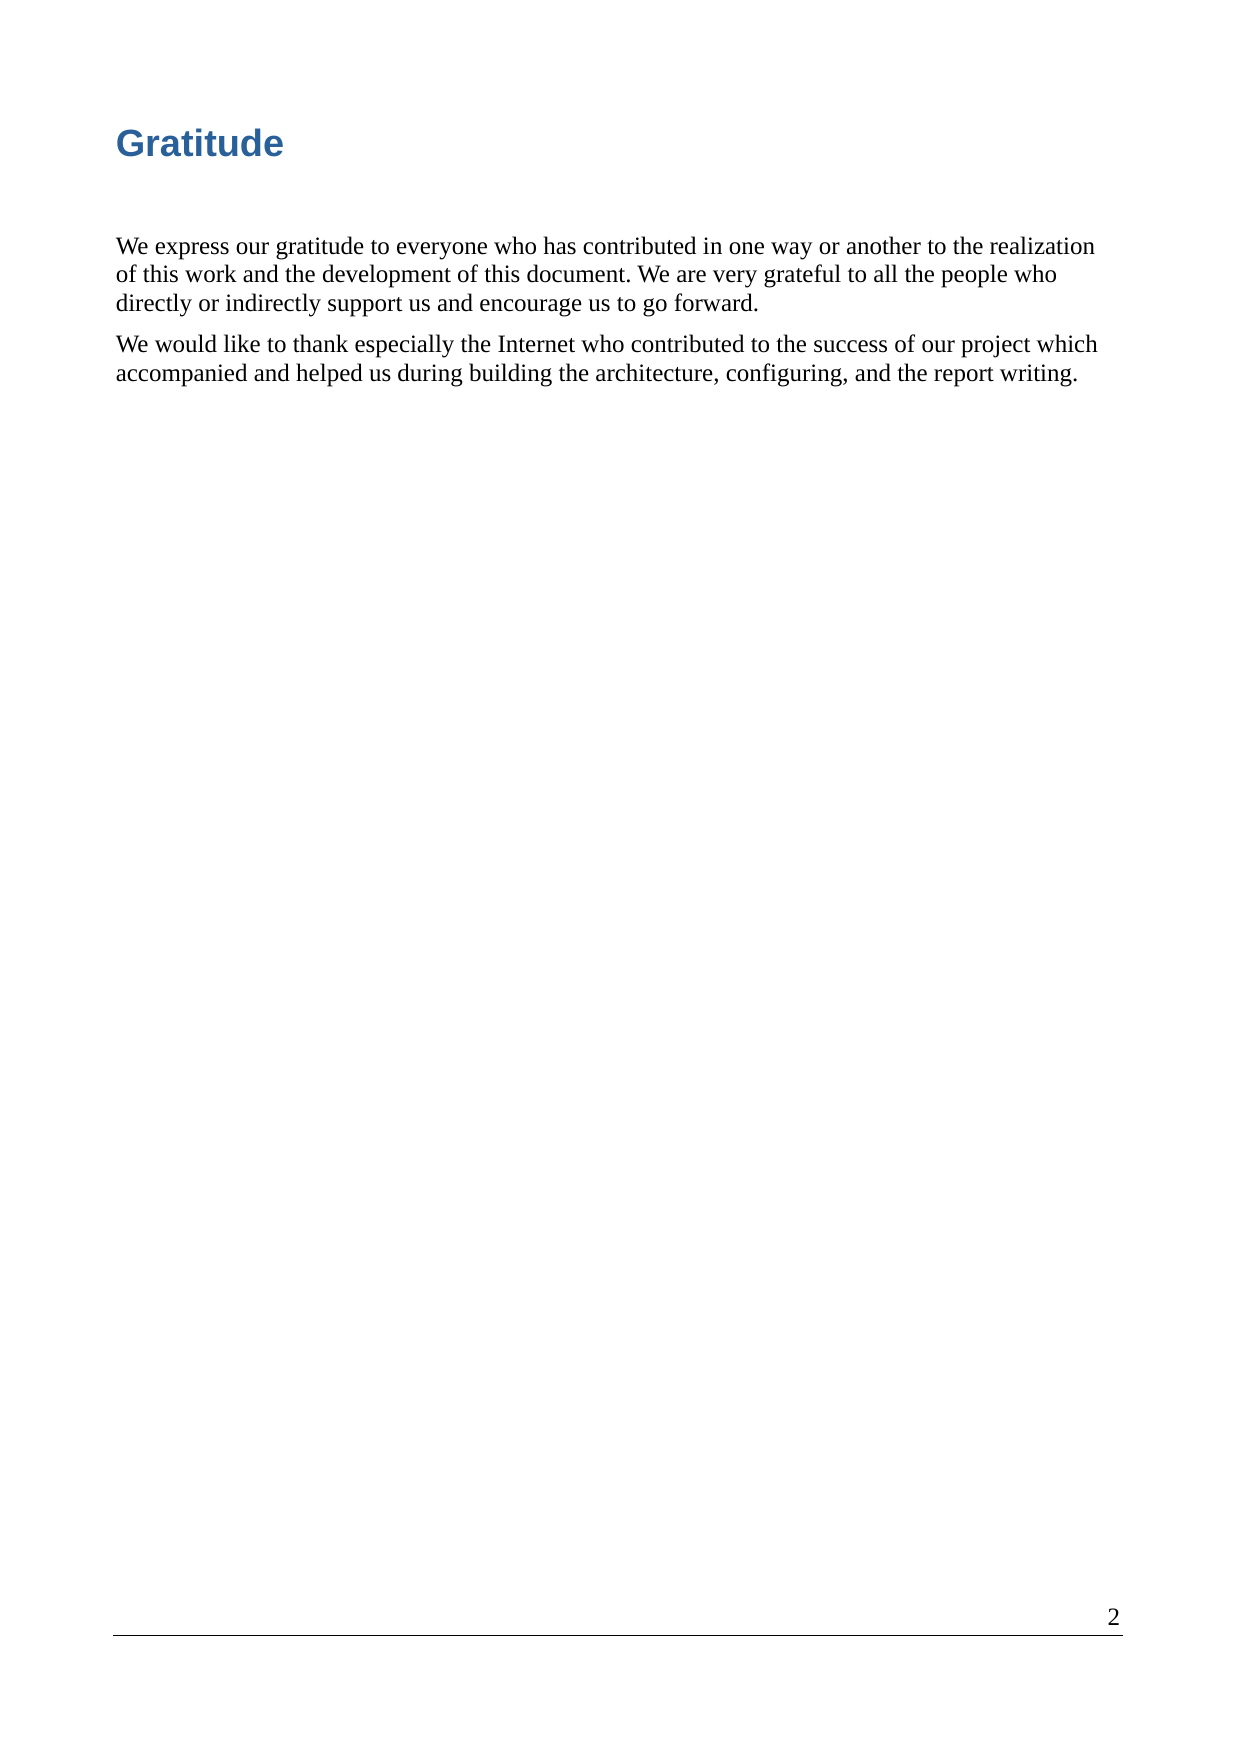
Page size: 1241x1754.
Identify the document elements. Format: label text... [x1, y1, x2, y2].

text We would like to thank especially the Internet who contributed to the success of our project which accompanied and helped us during building the architecture, configuring, and the report writing. [116, 329, 1120, 386]
text We express our gratitude to everyone who has contributed in one way or another to the realization of this work and the development of this document. We are very grateful to all the people who directly or indirectly support us and encourage us to go forward. [116, 231, 1120, 317]
subtitle Gratitude [116, 121, 1120, 165]
